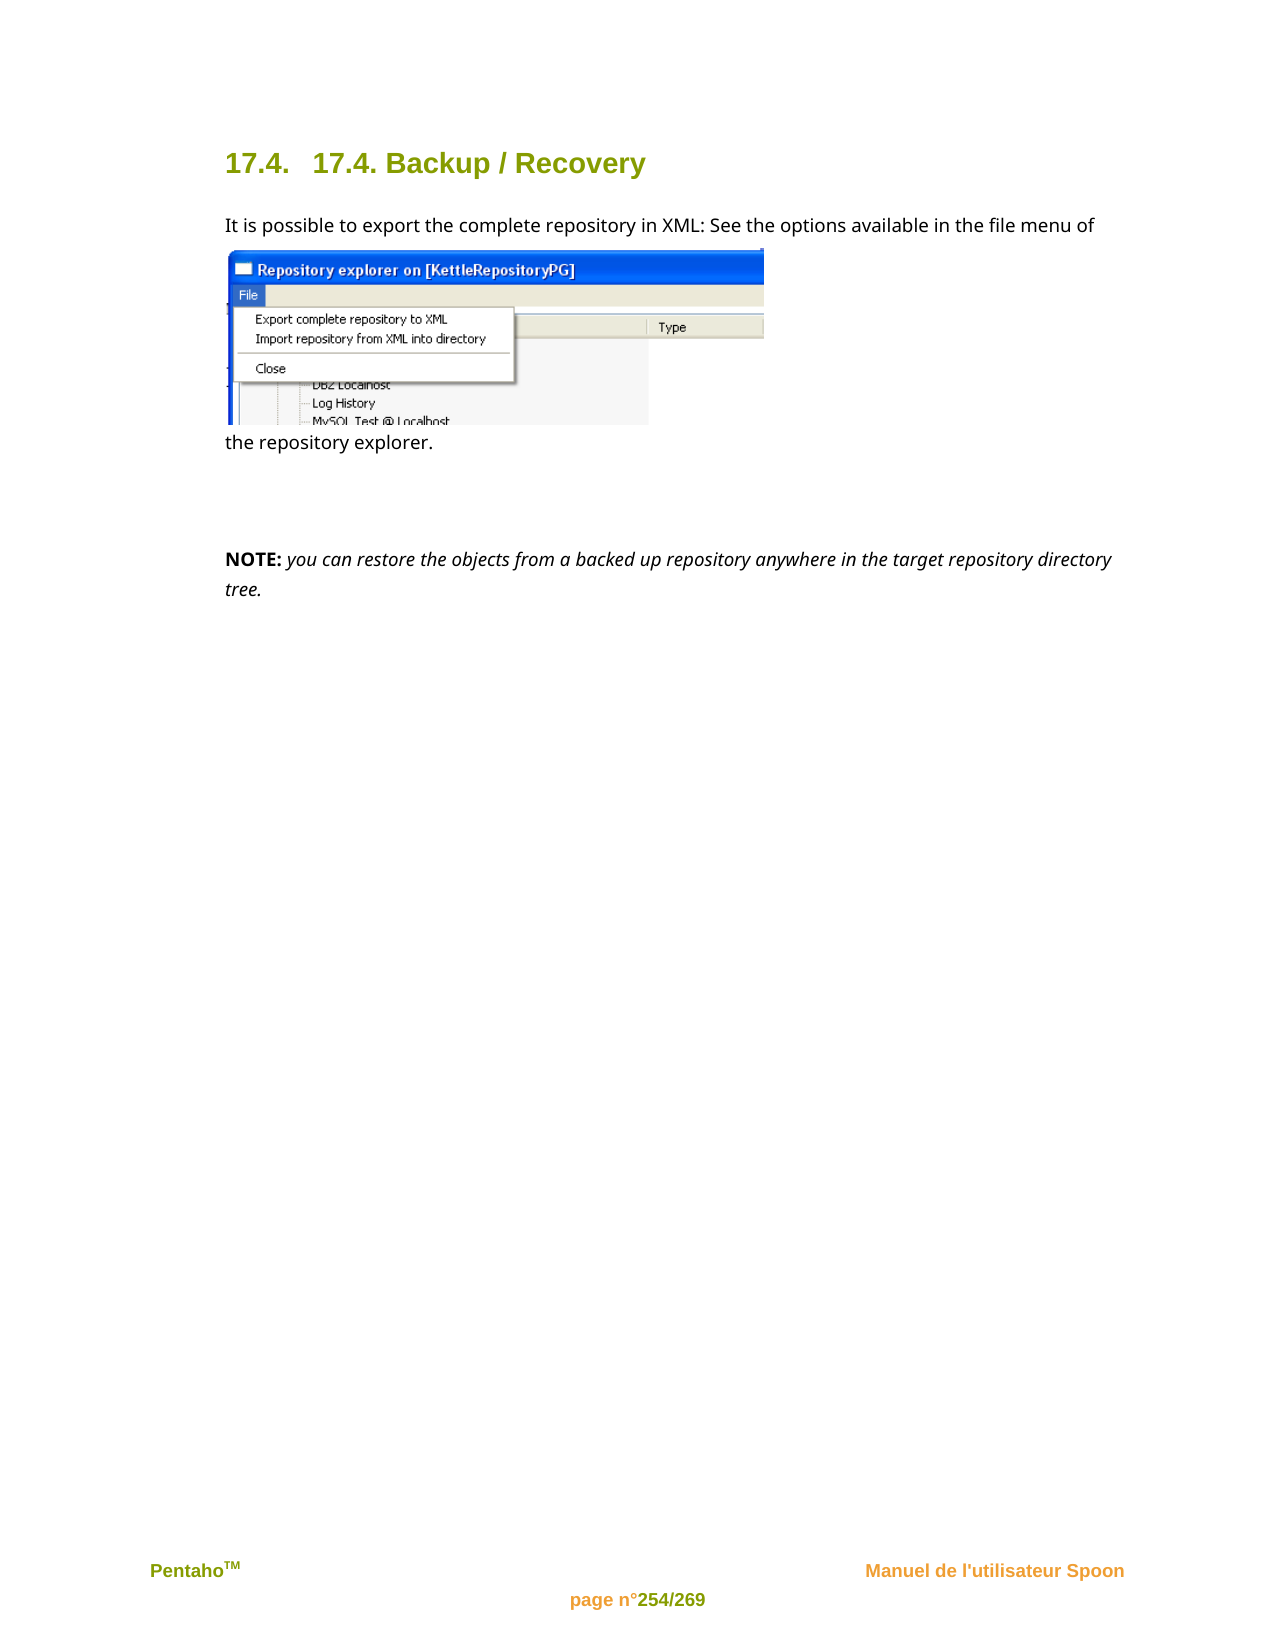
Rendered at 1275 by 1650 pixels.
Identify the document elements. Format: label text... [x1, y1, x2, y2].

text NOTE: you can restore the objects from a backed up repository anywhere in the target repository directory tree. [225, 543, 1125, 602]
text It is possible to export the complete repository in XML: See the options available in the file menu of the repository explorer. [225, 209, 1125, 455]
picture [226, 248, 764, 425]
subtitle 17.4. Backup / Recovery [225, 150, 1125, 179]
